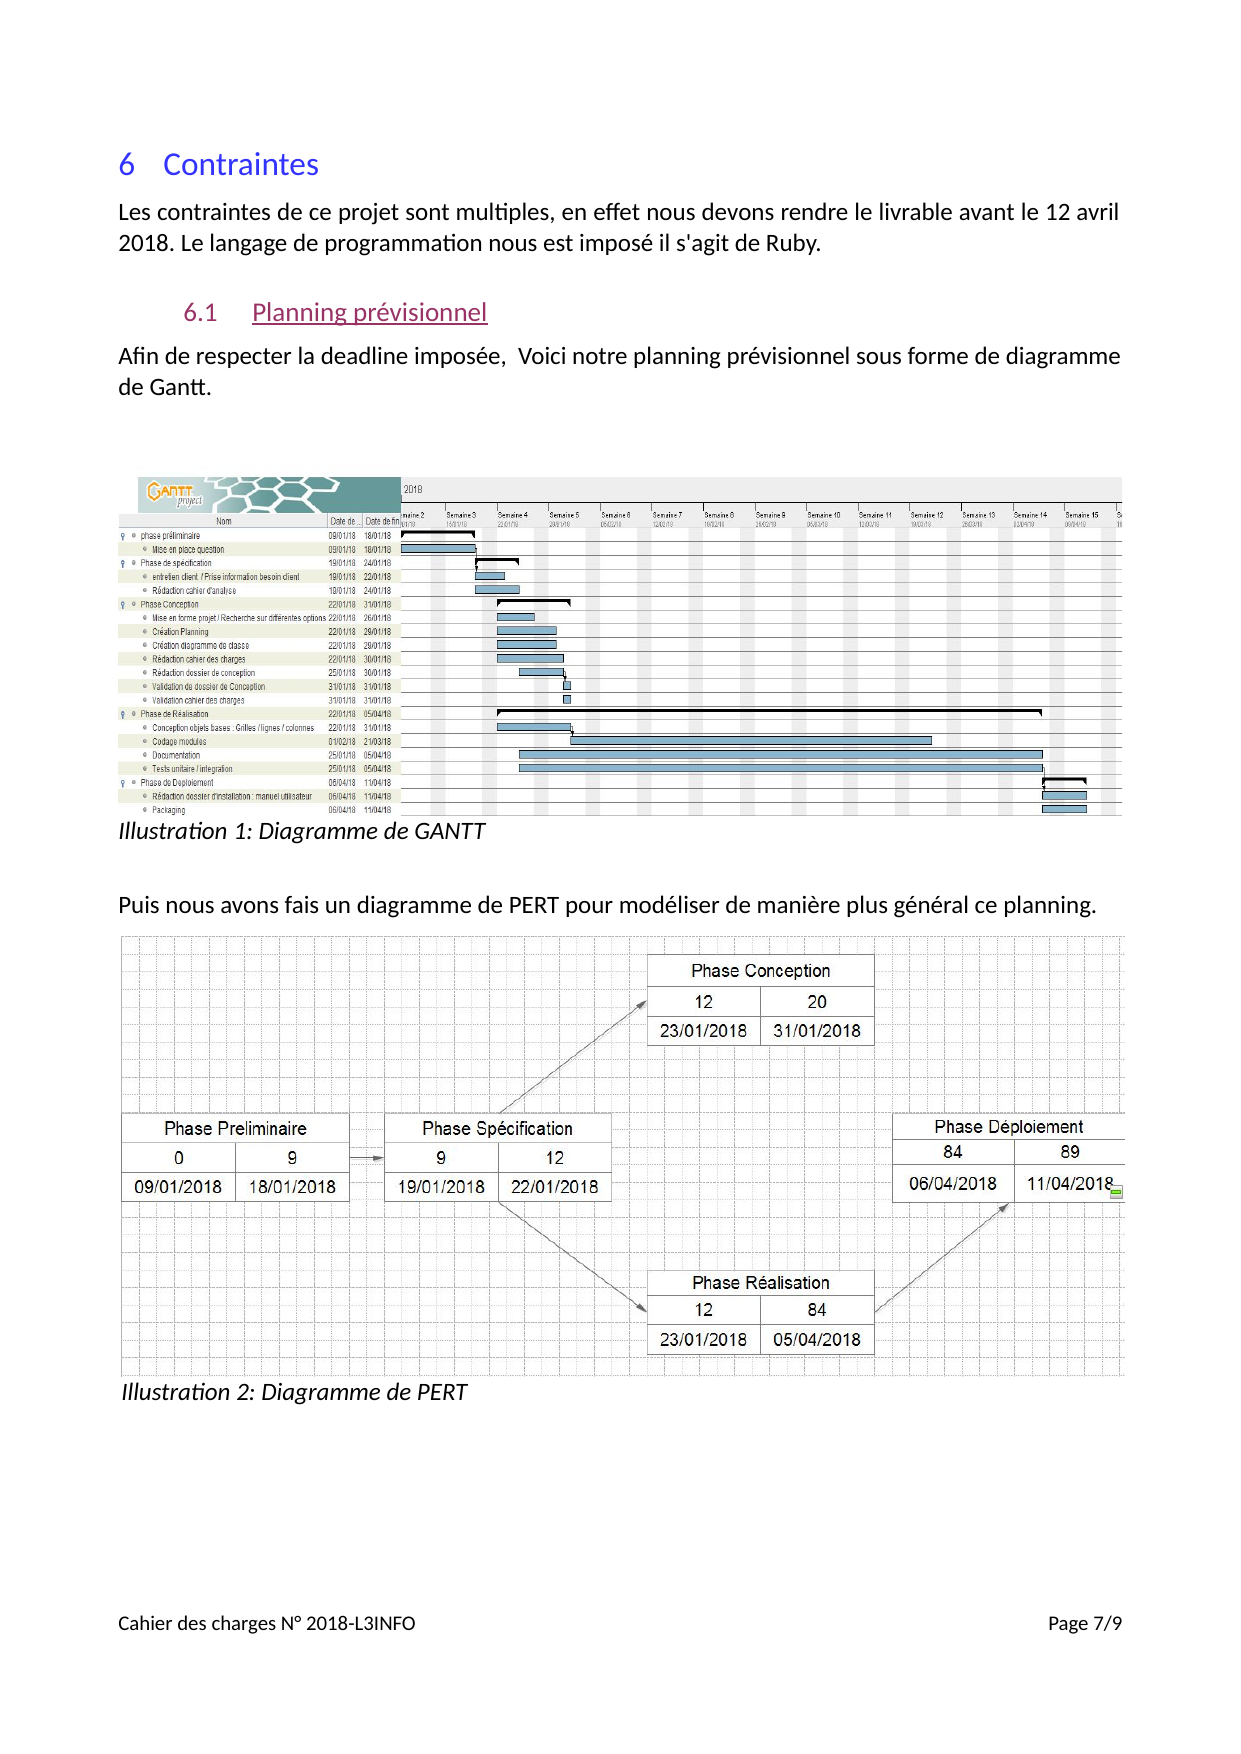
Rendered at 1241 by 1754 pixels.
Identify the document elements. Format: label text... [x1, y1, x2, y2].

text Afin de respecter la deadline imposée, Voici notre planning prévisionnel sous forme de diagramme de Gantt. [118, 340, 1122, 401]
text Illustration 1: Diagramme de GANTT [118, 816, 1122, 846]
text Puis nous avons fais un diagramme de PERT pour modéliser de manière plus général ce planning. [118, 889, 1122, 919]
text Illustration 2: Diagramme de PERT [121, 1377, 1125, 1407]
text Les contraintes de ce projet sont multiples, en effet nous devons rendre le livrable avant le 12 avril 2018. Le langage de programmation nous est imposé il s'agit de Ruby. [118, 196, 1122, 257]
subtitle Contraintes [118, 143, 1122, 184]
picture [118, 441, 1123, 816]
subtitle Planning prévisionnel [178, 295, 1122, 328]
picture [121, 936, 1125, 1377]
